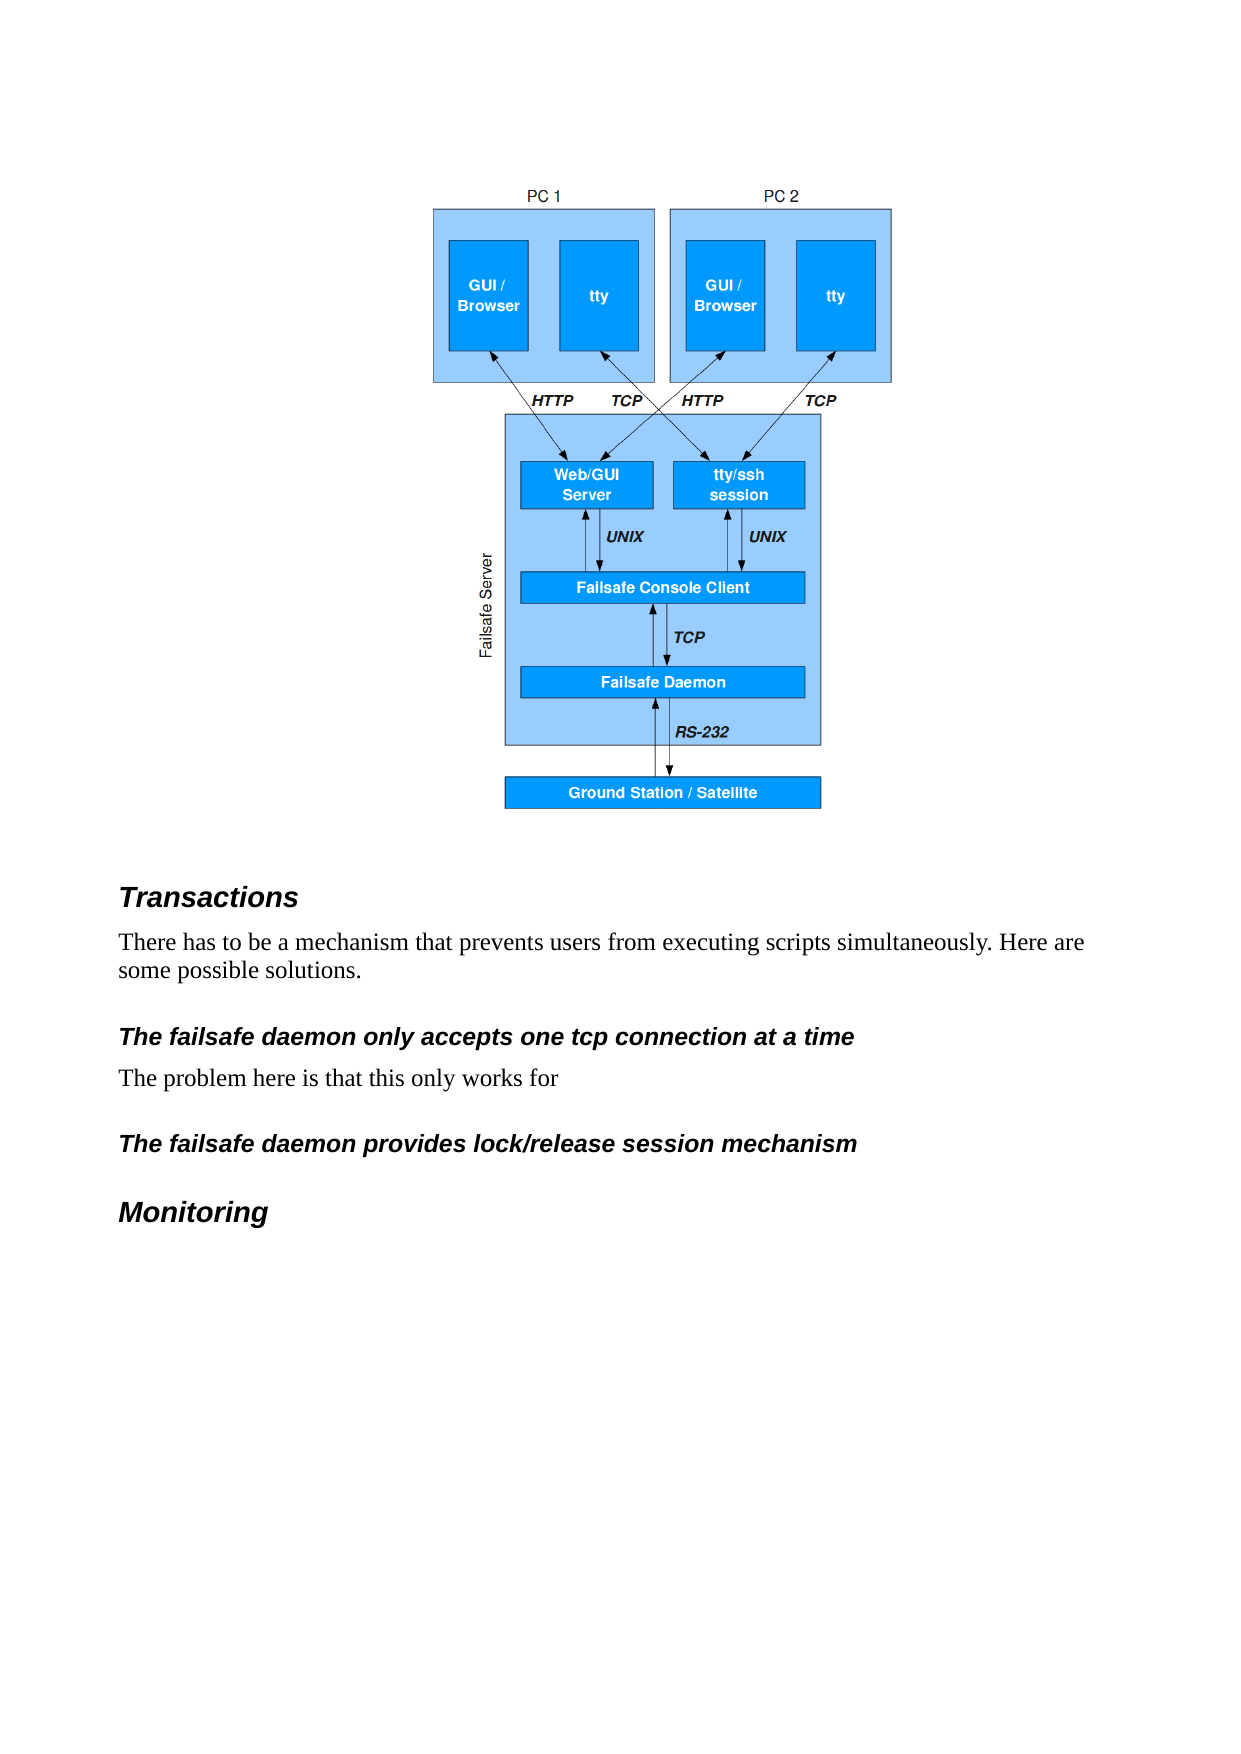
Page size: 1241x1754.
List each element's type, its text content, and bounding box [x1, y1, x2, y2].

text The problem here is that this only works for [118, 1063, 1122, 1091]
text There has to be a mechanism that prevents users from executing scripts simultaneously. Here are some possible solutions. [118, 927, 1122, 984]
subtitle Monitoring [118, 1195, 1122, 1228]
subtitle The failsafe daemon provides lock/release session mechanism [118, 1129, 1122, 1157]
subtitle The failsafe daemon only accepts one tcp connection at a time [118, 1022, 1122, 1050]
subtitle Transactions [118, 118, 1122, 914]
picture [401, 143, 923, 881]
